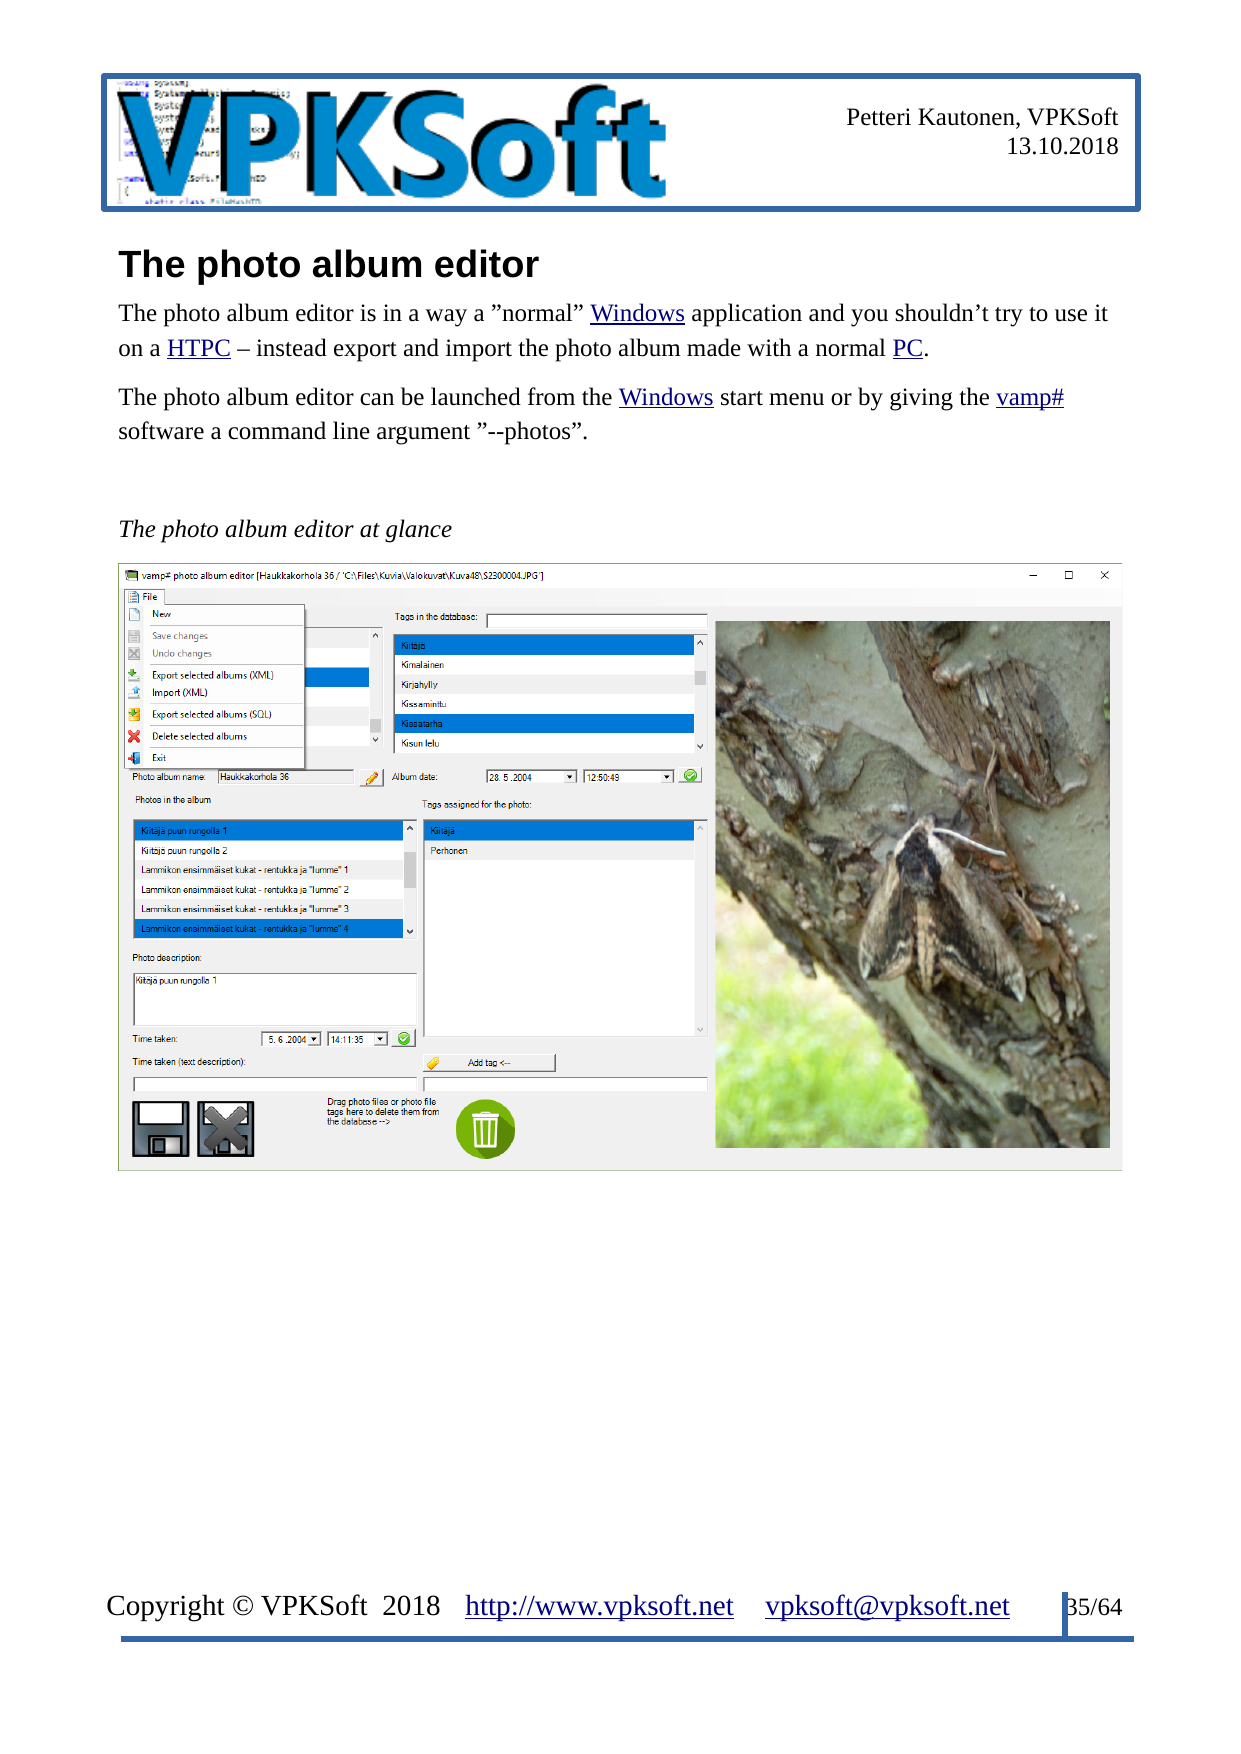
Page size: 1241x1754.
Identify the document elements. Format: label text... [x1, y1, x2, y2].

picture [116, 81, 672, 204]
text The photo album editor is in a way a ”normal” Windows application and you shouldn’t try to use it on a HTPC – instead export and import the photo album made with a normal PC. [118, 298, 1122, 361]
text The photo album editor at glance [118, 514, 1122, 543]
text The photo album editor can be launched from the Windows start menu or by giving the vamp# software a command line argument ”--photos”. [118, 382, 1122, 445]
picture [118, 563, 1123, 1171]
subtitle The photo album editor [118, 242, 1122, 286]
